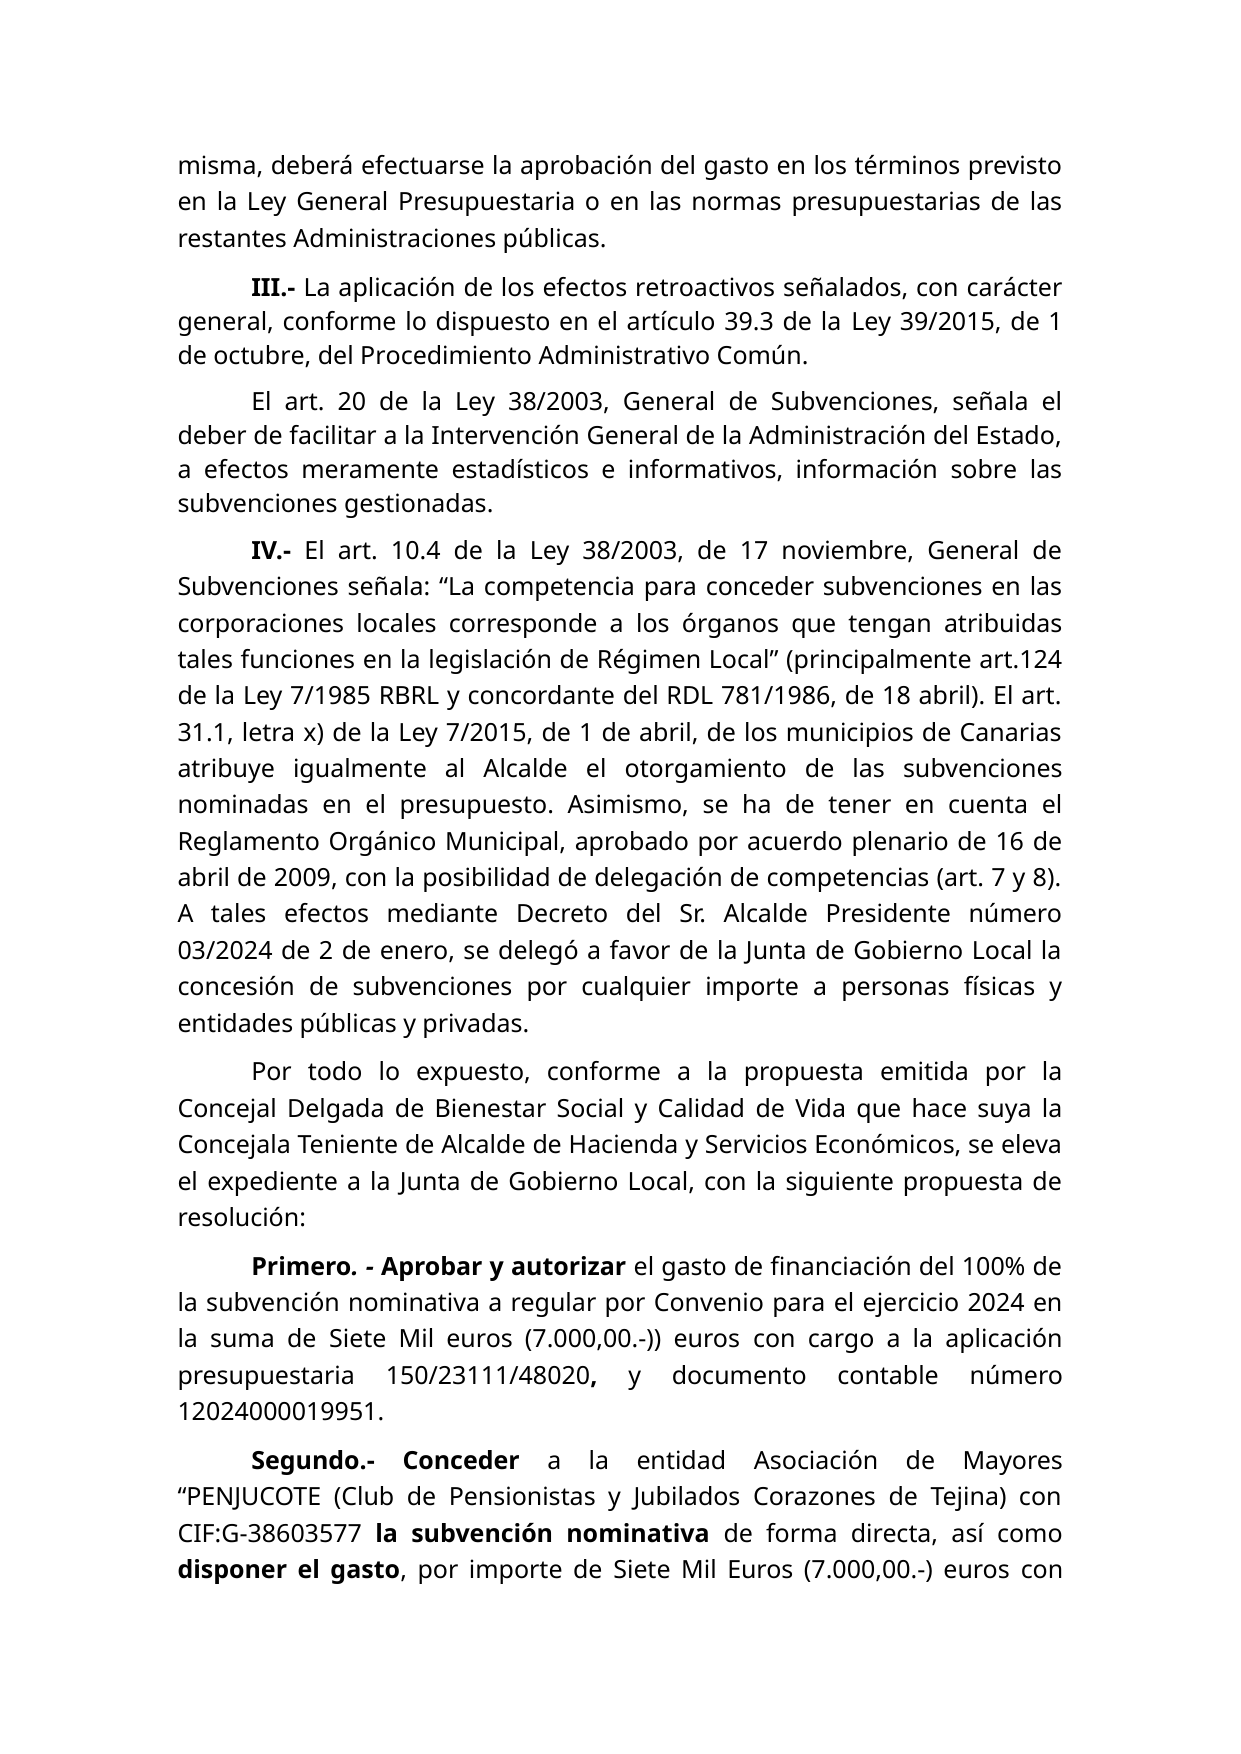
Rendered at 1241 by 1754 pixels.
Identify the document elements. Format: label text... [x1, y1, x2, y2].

text III.- La aplicación de los efectos retroactivos señalados, con carácter general, conforme lo dispuesto en el artículo 39.3 de la Ley 39/2015, de 1 de octubre, del Procedimiento Administrativo Común. [177, 269, 1063, 371]
text El art. 20 de la Ley 38/2003, General de Subvenciones, señala el deber de facilitar a la Intervención General de la Administración del Estado, a efectos meramente estadísticos e informativos, información sobre las subvenciones gestionadas. [177, 384, 1063, 520]
text misma, deberá efectuarse la aprobación del gasto en los términos previsto en la Ley General Presupuestaria o en las normas presupuestarias de las restantes Administraciones públicas. [177, 148, 1063, 254]
text Primero. - Aprobar y autorizar el gasto de financiación del 100% de la subvención nominativa a regular por Convenio para el ejercicio 2024 en la suma de Siete Mil euros (7.000,00.-)) euros con cargo a la aplicación presupuestaria 150/23111/48020, y documento contable número 12024000019951. [177, 1248, 1063, 1428]
text Por todo lo expuesto, conforme a la propuesta emitida por la Concejal Delgada de Bienestar Social y Calidad de Vida que hace suya la Concejala Teniente de Alcalde de Hacienda y Servicios Económicos, se eleva el expediente a la Junta de Gobierno Local, con la siguiente propuesta de resolución: [177, 1054, 1063, 1233]
text IV.- El art. 10.4 de la Ley 38/2003, de 17 noviembre, General de Subvenciones señala: “La competencia para conceder subvenciones en las corporaciones locales corresponde a los órganos que tengan atribuidas tales funciones en la legislación de Régimen Local” (principalmente art.124 de la Ley 7/1985 RBRL y concordante del RDL 781/1986, de 18 abril). El art. 31.1, letra x) de la Ley 7/2015, de 1 de abril, de los municipios de Canarias atribuye igualmente al Alcalde el otorgamiento de las subvenciones nominadas en el presupuesto. Asimismo, se ha de tener en cuenta el Reglamento Orgánico Municipal, aprobado por acuerdo plenario de 16 de abril de 2009, con la posibilidad de delegación de competencias (art. 7 y 8). A tales efectos mediante Decreto del Sr. Alcalde Presidente número 03/2024 de 2 de enero, se delegó a favor de la Junta de Gobierno Local la concesión de subvenciones por cualquier importe a personas físicas y entidades públicas y privadas. [177, 533, 1063, 1039]
text Segundo.- Conceder a la entidad Asociación de Mayores “PENJUCOTE (Club de Pensionistas y Jubilados Corazones de Tejina) con CIF:G-38603577 la subvención nominativa de forma directa, así como disponer el gasto, por importe de Siete Mil Euros (7.000,00.-) euros con [177, 1443, 1063, 1586]
